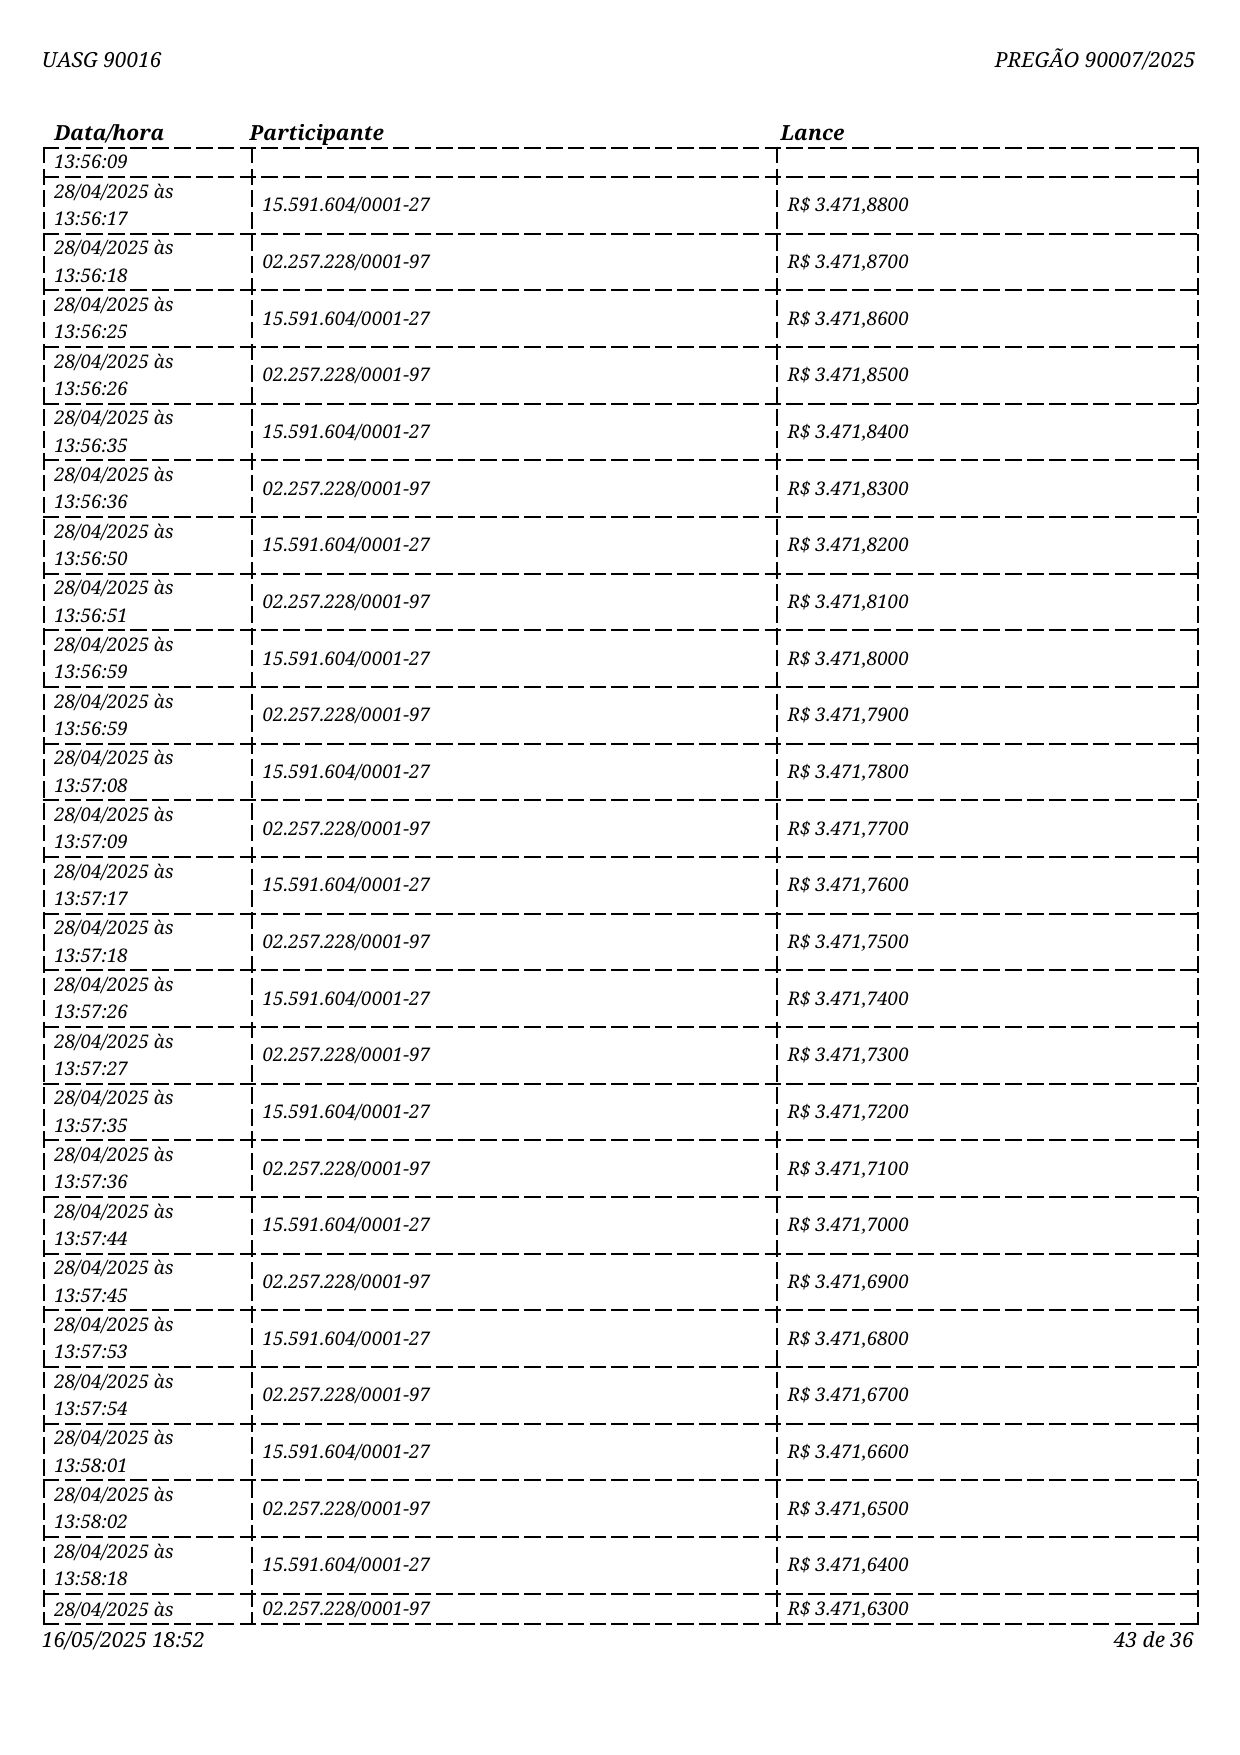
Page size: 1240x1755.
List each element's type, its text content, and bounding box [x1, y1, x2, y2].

table_cell 02.257.228/0001-97 [252, 1139, 777, 1196]
table_cell 02.257.228/0001-97 [252, 913, 777, 969]
table_cell 02.257.228/0001-97 [252, 1253, 777, 1309]
table_cell 28/04/2025 às 13:57:44 [44, 1196, 252, 1253]
table_cell R$ 3.471,7800 [777, 743, 1198, 799]
table_cell 15.591.604/0001-27 [252, 743, 777, 799]
table_cell 02.257.228/0001-97 [252, 346, 777, 403]
table_cell 28/04/2025 às 13:57:53 [44, 1309, 252, 1366]
table_cell 28/04/2025 às 13:56:50 [44, 516, 252, 573]
table_cell 28/04/2025 às 13:56:17 [44, 176, 252, 233]
table_cell 28/04/2025 às 13:56:36 [44, 459, 252, 516]
table_cell 28/04/2025 às 13:57:36 [44, 1139, 252, 1196]
table_cell 02.257.228/0001-97 [252, 573, 777, 629]
table_cell 15.591.604/0001-27 [252, 1083, 777, 1139]
table_cell 28/04/2025 às 13:58:02 [44, 1479, 252, 1536]
table_cell 28/04/2025 às 13:57:54 [44, 1366, 252, 1423]
table_cell R$ 3.471,7400 [777, 969, 1198, 1026]
table_cell 28/04/2025 às 13:56:59 [44, 686, 252, 743]
table_cell 28/04/2025 às 13:57:08 [44, 743, 252, 799]
table_cell 02.257.228/0001-97 [252, 459, 777, 516]
table_cell 28/04/2025 às 13:56:59 [44, 629, 252, 686]
table_cell R$ 3.471,7100 [777, 1139, 1198, 1196]
table_cell [252, 147, 777, 176]
table_cell 15.591.604/0001-27 [252, 629, 777, 686]
table_cell 28/04/2025 às 13:56:35 [44, 403, 252, 459]
table_cell 15.591.604/0001-27 [252, 1309, 777, 1366]
table_cell R$ 3.471,7200 [777, 1083, 1198, 1139]
table_cell 28/04/2025 às 13:57:26 [44, 969, 252, 1026]
table_cell R$ 3.471,6300 [777, 1593, 1198, 1623]
table_cell 15.591.604/0001-27 [252, 1423, 777, 1479]
table_cell R$ 3.471,6400 [777, 1536, 1198, 1593]
table_cell R$ 3.471,7500 [777, 913, 1198, 969]
table_cell 15.591.604/0001-27 [252, 969, 777, 1026]
table_cell 15.591.604/0001-27 [252, 176, 777, 233]
table_cell [777, 147, 1198, 176]
table_cell 28/04/2025 às 13:58:01 [44, 1423, 252, 1479]
table_cell 02.257.228/0001-97 [252, 1026, 777, 1083]
table_cell R$ 3.471,6800 [777, 1309, 1198, 1366]
table_cell 02.257.228/0001-97 [252, 686, 777, 743]
table_cell 28/04/2025 às 13:57:45 [44, 1253, 252, 1309]
table_cell R$ 3.471,8400 [777, 403, 1198, 459]
table_cell 02.257.228/0001-97 [252, 1593, 777, 1623]
table_cell 28/04/2025 às 13:57:09 [44, 799, 252, 856]
table_cell 28/04/2025 às 13:57:18 [44, 913, 252, 969]
table_cell R$ 3.471,7900 [777, 686, 1198, 743]
table_cell R$ 3.471,6600 [777, 1423, 1198, 1479]
table_cell 02.257.228/0001-97 [252, 1479, 777, 1536]
table_cell R$ 3.471,8300 [777, 459, 1198, 516]
table_cell 28/04/2025 às 13:56:25 [44, 289, 252, 346]
table_cell R$ 3.471,6500 [777, 1479, 1198, 1536]
table_cell 15.591.604/0001-27 [252, 516, 777, 573]
table_cell 28/04/2025 às 13:57:27 [44, 1026, 252, 1083]
table_cell R$ 3.471,8100 [777, 573, 1198, 629]
table_cell 28/04/2025 às 13:56:26 [44, 346, 252, 403]
table_cell 15.591.604/0001-27 [252, 1536, 777, 1593]
table_cell R$ 3.471,6900 [777, 1253, 1198, 1309]
table_cell 28/04/2025 às [44, 1593, 252, 1623]
table_cell R$ 3.471,8600 [777, 289, 1198, 346]
table_cell 15.591.604/0001-27 [252, 289, 777, 346]
table_cell 02.257.228/0001-97 [252, 799, 777, 856]
table_cell 15.591.604/0001-27 [252, 403, 777, 459]
table_cell 13:56:09 [44, 147, 252, 176]
table_cell 28/04/2025 às 13:58:18 [44, 1536, 252, 1593]
table_cell 28/04/2025 às 13:56:51 [44, 573, 252, 629]
table_cell R$ 3.471,8500 [777, 346, 1198, 403]
table_cell 28/04/2025 às 13:57:35 [44, 1083, 252, 1139]
table_cell R$ 3.471,8000 [777, 629, 1198, 686]
table_cell R$ 3.471,7300 [777, 1026, 1198, 1083]
table_cell 02.257.228/0001-97 [252, 233, 777, 289]
table_cell R$ 3.471,6700 [777, 1366, 1198, 1423]
table_cell 15.591.604/0001-27 [252, 856, 777, 913]
table_cell R$ 3.471,8200 [777, 516, 1198, 573]
table_cell R$ 3.471,7700 [777, 799, 1198, 856]
table_cell 28/04/2025 às 13:57:17 [44, 856, 252, 913]
table_cell R$ 3.471,7000 [777, 1196, 1198, 1253]
table_cell 28/04/2025 às 13:56:18 [44, 233, 252, 289]
table_cell R$ 3.471,7600 [777, 856, 1198, 913]
table_cell 15.591.604/0001-27 [252, 1196, 777, 1253]
table_cell R$ 3.471,8800 [777, 176, 1198, 233]
table_cell 02.257.228/0001-97 [252, 1366, 777, 1423]
table_cell R$ 3.471,8700 [777, 233, 1198, 289]
